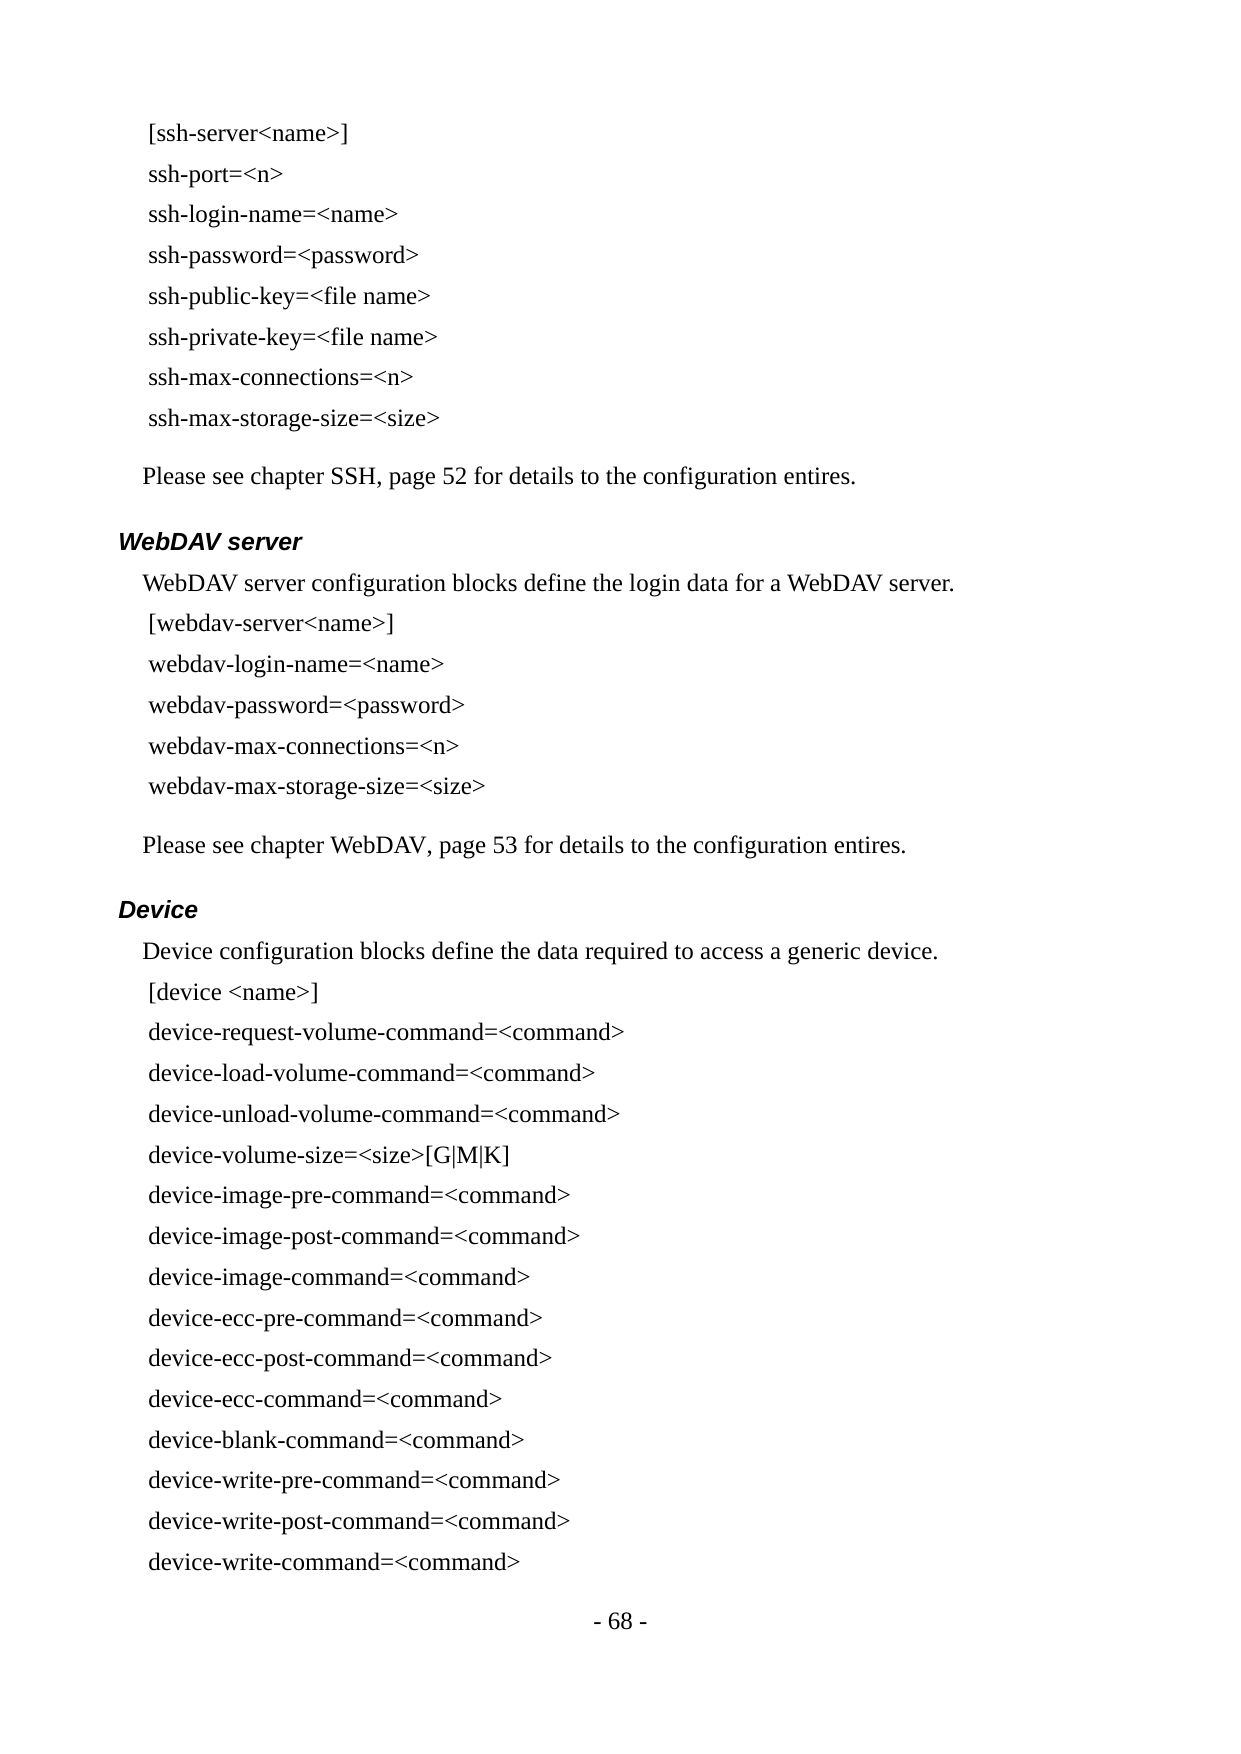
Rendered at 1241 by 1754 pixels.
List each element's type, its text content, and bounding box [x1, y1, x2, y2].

text device-write-post-command=<command> [148, 1506, 1122, 1535]
text device-volume-size=<size>[G|M|K] [148, 1140, 1122, 1168]
text device-image-command=<command> [148, 1262, 1122, 1291]
text [webdav-server<name>] [148, 608, 1122, 637]
text webdav-max-connections=<n> [148, 731, 1122, 759]
text device-ecc-post-command=<command> [148, 1343, 1122, 1372]
text ssh-max-storage-size=<size> [148, 403, 1122, 432]
text ssh-public-key=<file name> [148, 281, 1122, 310]
text device-load-volume-command=<command> [148, 1058, 1122, 1087]
text device-ecc-command=<command> [148, 1384, 1122, 1413]
text device-ecc-pre-command=<command> [148, 1303, 1122, 1331]
text webdav-max-storage-size=<size> [148, 771, 1122, 800]
text Please see chapter WebDAV, page 52 for details to the configuration entires. [118, 830, 1122, 858]
text [device <name>] [148, 977, 1122, 1006]
text webdav-login-name=<name> [148, 649, 1122, 678]
text webdav-password=<password> [148, 690, 1122, 719]
text Device configuration blocks define the data required to access a generic device. [118, 936, 1122, 965]
text device-write-command=<command> [148, 1547, 1122, 1576]
text device-unload-volume-command=<command> [148, 1099, 1122, 1128]
text device-request-volume-command=<command> [148, 1017, 1122, 1046]
text ssh-password=<password> [148, 240, 1122, 269]
text ssh-login-name=<name> [148, 199, 1122, 228]
text ssh-port=<n> [148, 159, 1122, 188]
text device-image-post-command=<command> [148, 1221, 1122, 1250]
text WebDAV server configuration blocks define the login data for a WebDAV server. [118, 568, 1122, 597]
text [ssh-server<name>] [148, 118, 1122, 147]
text ssh-max-connections=<n> [148, 362, 1122, 391]
text Please see chapter SSH, page 51 for details to the configuration entires. [118, 461, 1122, 490]
text ssh-private-key=<file name> [148, 322, 1122, 351]
subtitle WebDAV server [118, 527, 1122, 556]
subtitle Device [118, 895, 1122, 924]
text device-blank-command=<command> [148, 1425, 1122, 1453]
text device-image-pre-command=<command> [148, 1180, 1122, 1209]
text device-write-pre-command=<command> [148, 1466, 1122, 1494]
